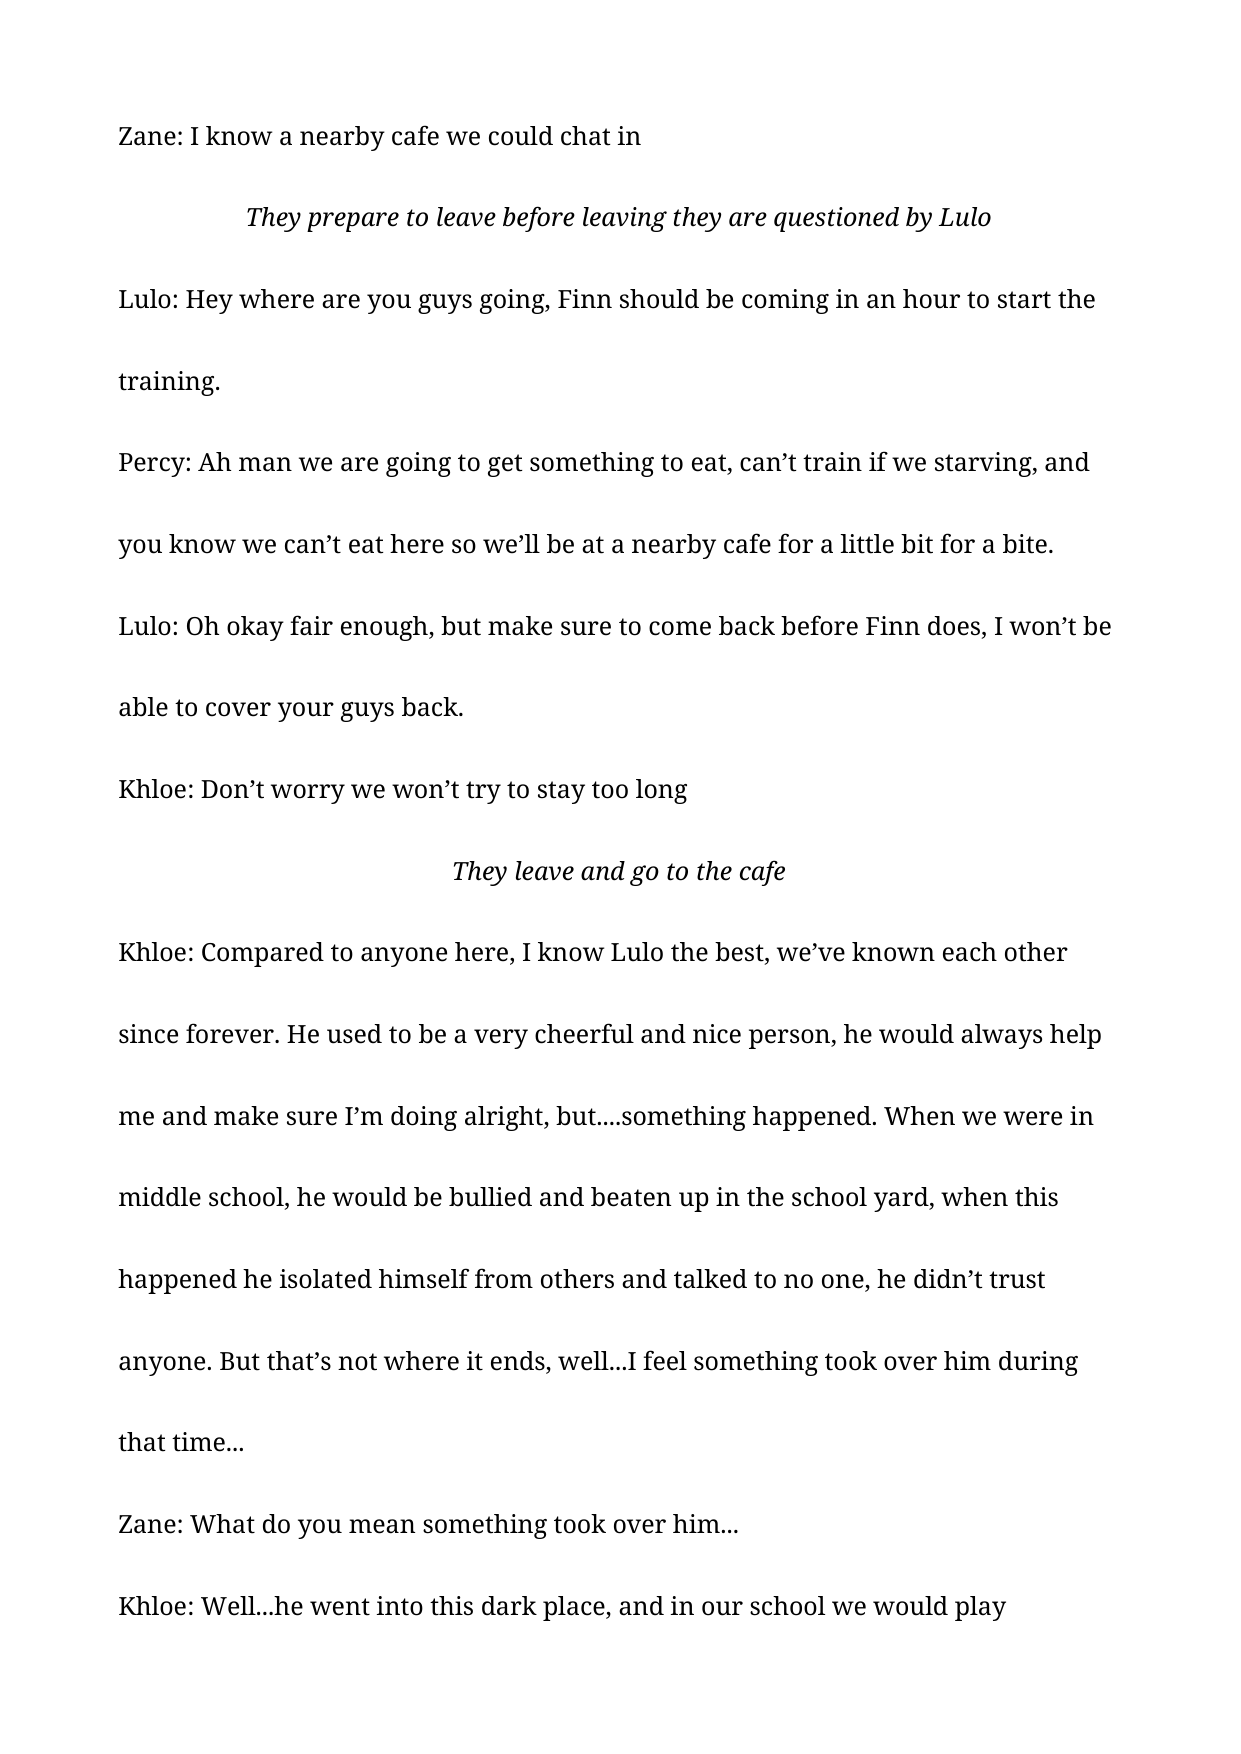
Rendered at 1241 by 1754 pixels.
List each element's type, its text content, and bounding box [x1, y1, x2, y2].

text They prepare to leave before leaving they are questioned by Lulo [118, 200, 1122, 234]
text Zane: What do you mean something took over him... [118, 1506, 1122, 1541]
text They leave and go to the cafe [118, 853, 1122, 887]
text Khloe: Don’t worry we won’t try to stay too long [118, 771, 1122, 806]
text Zane: I know a nearby cafe we could chat in [118, 118, 1122, 152]
text Khloe: Compared to anyone here, I know Lulo the best, we’ve known each other since forever. He used to be a very cheerful and nice person, he would always help me and make sure I’m doing alright, but....something happened. When we were in middle school, he would be bullied and beaten up in the school yard, when this happened he isolated himself from others and talked to no one, he didn’t trust anyone. But that’s not where it ends, well...I feel something took over him during that time... [118, 935, 1122, 1459]
text Percy: Ah man we are going to get something to eat, can’t train if we starving, and you know we can’t eat here so we’ll be at a nearby cafe for a little bit for a bite. [118, 445, 1122, 561]
text Khloe: Well...he went into this dark place, and in our school we would play [118, 1588, 1122, 1622]
text Lulo: Hey where are you guys going, Finn should be coming in an hour to start the training. [118, 281, 1122, 397]
text Lulo: Oh okay fair enough, but make sure to come back before Finn does, I won’t be able to cover your guys back. [118, 608, 1122, 724]
